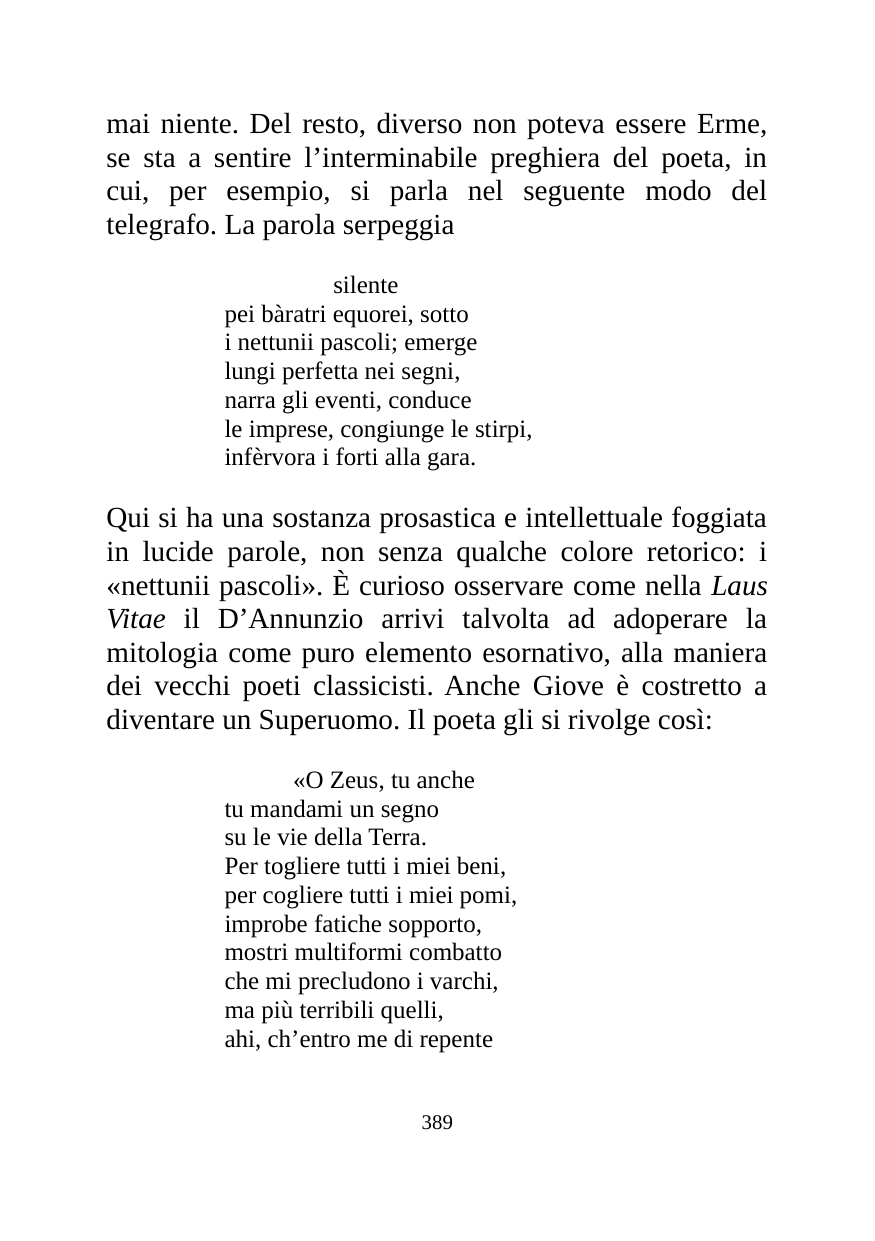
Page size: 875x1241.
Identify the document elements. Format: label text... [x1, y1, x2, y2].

text Qui si ha una sostanza prosastica e intellettuale foggiata in lucide parole, non senza qualche colore retorico: i «nettunii pascoli». È curioso osservare come nella Laus Vitae il D’Annunzio arrivi talvolta ad adoperare la mitologia come puro elemento esornativo, alla maniera dei vecchi poeti classicisti. Anche Giove è costretto a diventare un Superuomo. Il poeta gli si rivolge così: [106, 501, 768, 735]
text «O Zeus, tu anche tu mandami un segno su le vie della Terra. Per togliere tutti i miei beni, per cogliere tutti i miei pomi, improbe fatiche sopporto, mostri multiformi combatto che mi precludono i varchi, ma più terribili quelli, ahi, ch’entro me di repente [224, 765, 768, 1052]
text mai niente. Del resto, diverso non poteva essere Erme, se sta a sentire l’interminabile preghiera del poeta, in cui, per esempio, si parla nel seguente modo del telegrafo. La parola serpeggia [106, 106, 768, 240]
text silente pei bàratri equorei, sotto i nettunii pascoli; emerge lungi perfetta nei segni, narra gli eventi, conduce le imprese, congiunge le stirpi, infèrvora i forti alla gara. [224, 270, 768, 471]
